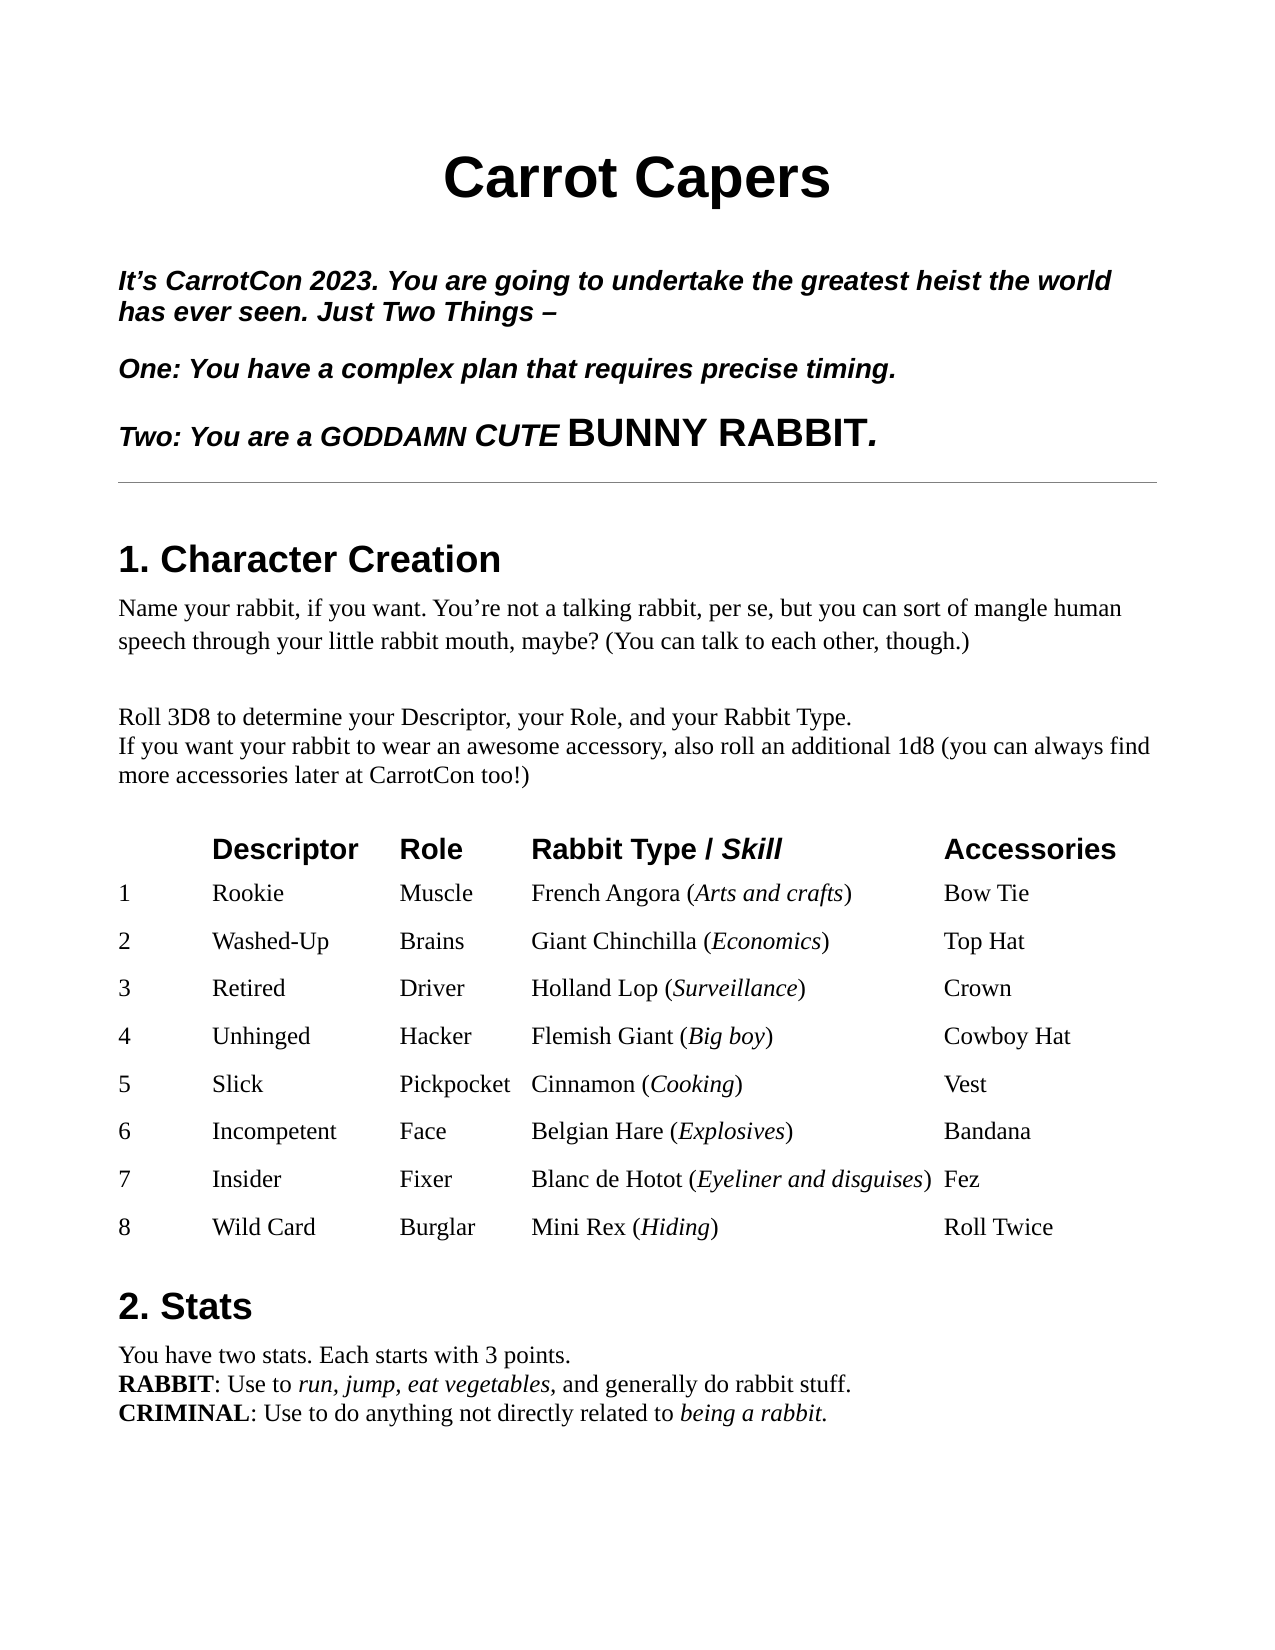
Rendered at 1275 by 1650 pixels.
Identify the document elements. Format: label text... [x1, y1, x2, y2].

table_header Rabbit Type / Skill [531, 818, 944, 878]
table_cell Roll Twice [944, 1212, 1178, 1259]
table_cell French Angora (Arts and crafts) [531, 878, 944, 926]
subtitle 2. Stats [118, 1284, 1157, 1328]
table_header Role [399, 818, 531, 878]
table_cell Cowboy Hat [944, 1021, 1178, 1069]
table_header Descriptor [212, 818, 399, 878]
table_cell Muscle [399, 878, 531, 926]
table_cell Incompetent [212, 1116, 399, 1164]
text Roll 3D8 to determine your Descriptor, your Role, and your Rabbit Type. [118, 702, 1157, 731]
table_cell 7 [118, 1164, 212, 1212]
subtitle It’s CarrotCon 2023. You are going to undertake the greatest heist the world has ever seen. Just Two Things – [118, 264, 1157, 328]
table_cell 2 [118, 926, 212, 973]
table_cell Crown [944, 974, 1178, 1021]
table_cell Holland Lop (Surveillance) [531, 974, 944, 1021]
table_cell Vest [944, 1069, 1178, 1116]
table_cell Fez [944, 1164, 1178, 1212]
table_cell Driver [399, 974, 531, 1021]
table_cell Bandana [944, 1116, 1178, 1164]
table_cell Flemish Giant (Big boy) [531, 1021, 944, 1069]
table_cell Fixer [399, 1164, 531, 1212]
table_cell 6 [118, 1116, 212, 1164]
subtitle 1. Character Creation [118, 537, 1157, 581]
title Carrot Capers [118, 143, 1157, 210]
table_header Accessories [944, 818, 1178, 878]
table_cell Top Hat [944, 926, 1178, 973]
subtitle One: You have a complex plan that requires precise timing. [118, 353, 1157, 384]
table_cell Retired [212, 974, 399, 1021]
text RABBIT: Use to run, jump, eat vegetables, and generally do rabbit stuff. [118, 1369, 1157, 1398]
table_cell Unhinged [212, 1021, 399, 1069]
table_cell Washed-Up [212, 926, 399, 973]
text You have two stats. Each starts with 3 points. [118, 1340, 1157, 1369]
table_cell Blanc de Hotot (Eyeliner and disguises) [531, 1164, 944, 1212]
table_cell Face [399, 1116, 531, 1164]
table_cell Brains [399, 926, 531, 973]
table_cell 5 [118, 1069, 212, 1116]
table_cell 8 [118, 1212, 212, 1259]
table_cell 1 [118, 878, 212, 926]
table_cell Giant Chinchilla (Economics) [531, 926, 944, 973]
table_cell 4 [118, 1021, 212, 1069]
table_cell Wild Card [212, 1212, 399, 1259]
table_cell Cinnamon (Cooking) [531, 1069, 944, 1116]
table_cell Rookie [212, 878, 399, 926]
table_cell Pickpocket [399, 1069, 531, 1116]
table_cell Burglar [399, 1212, 531, 1259]
subtitle Two: You are a GODDAMN CUTE BUNNY RABBIT. [118, 409, 1157, 455]
text If you want your rabbit to wear an awesome accessory, also roll an additional 1d8 (you can always find more accessories later at CarrotCon too!) [118, 731, 1157, 789]
text CRIMINAL: Use to do anything not directly related to being a rabbit. [118, 1398, 1157, 1427]
table_cell Hacker [399, 1021, 531, 1069]
table_cell Insider [212, 1164, 399, 1212]
table_cell Slick [212, 1069, 399, 1116]
table_cell Belgian Hare (Explosives) [531, 1116, 944, 1164]
table_cell Bow Tie [944, 878, 1178, 926]
table_cell Mini Rex (Hiding) [531, 1212, 944, 1259]
table_header [118, 818, 212, 878]
text Name your rabbit, if you want. You’re not a talking rabbit, per se, but you can sort of mangle human speech through your little rabbit mouth, maybe? (You can talk to each other, though.) [118, 593, 1157, 655]
table_cell 3 [118, 974, 212, 1021]
